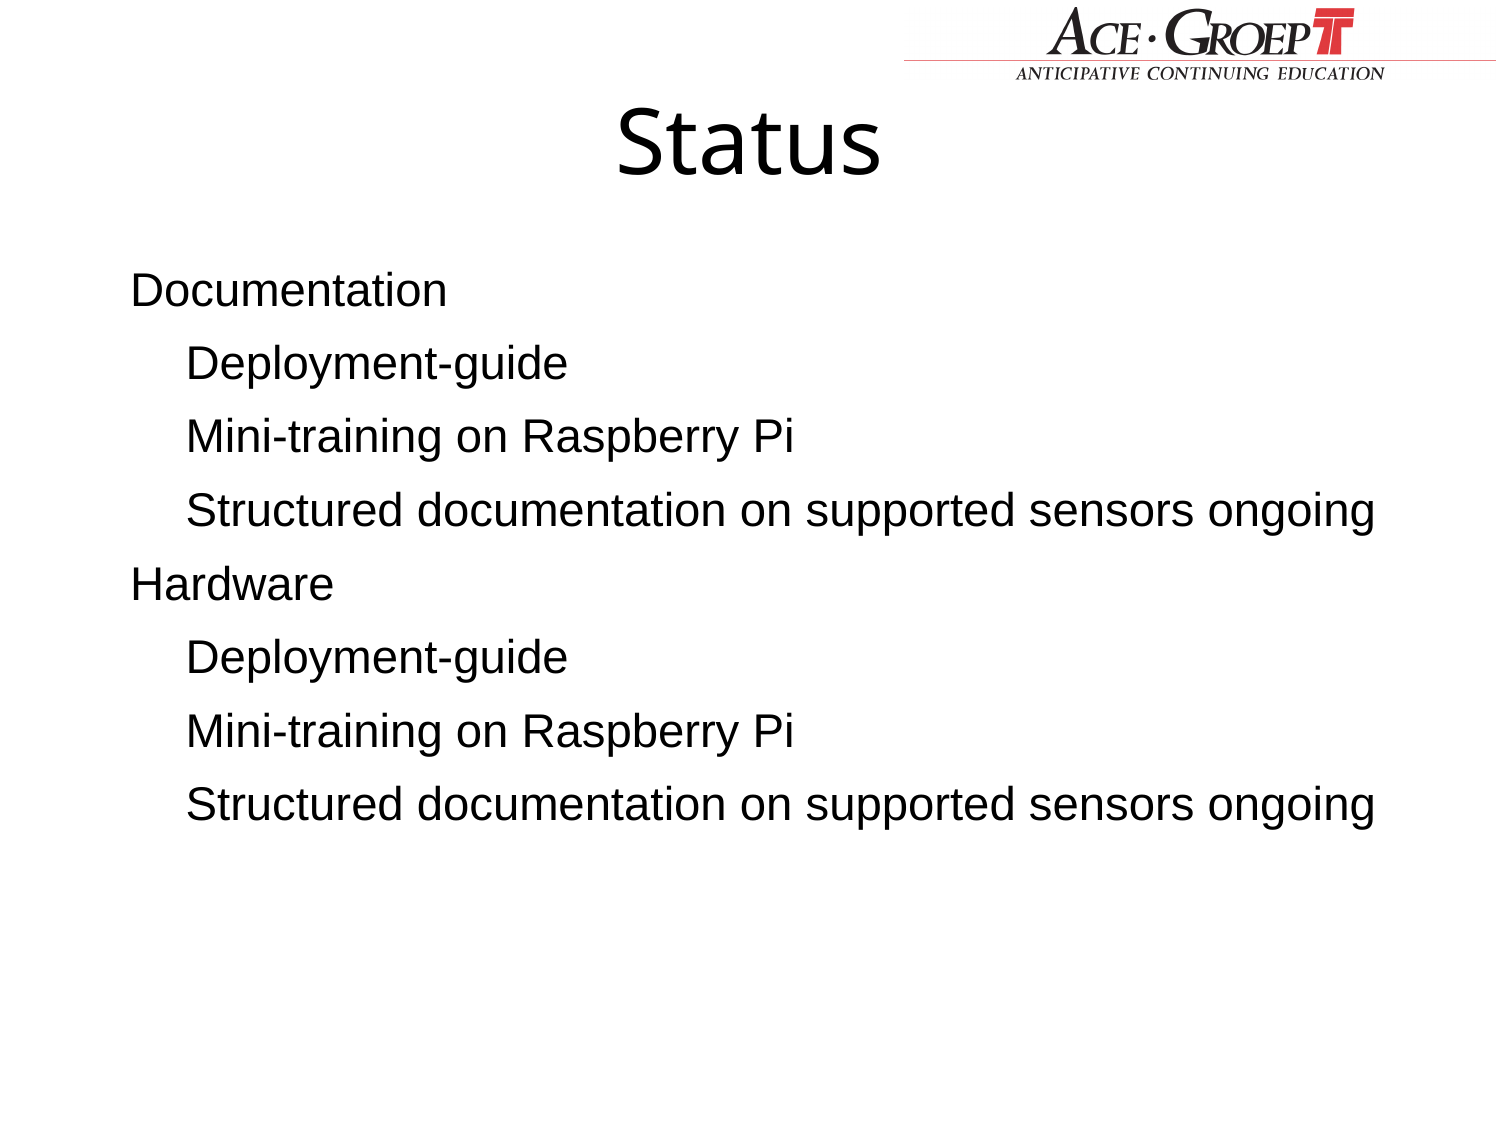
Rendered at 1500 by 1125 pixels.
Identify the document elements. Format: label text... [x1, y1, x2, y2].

list Documentation Deployment-guide Mini-training on Raspberry Pi Structured documentation on supported sensors ongoing Hardware Deployment-guide Mini-training on Raspberry Pi Structured documentation on supported sensors ongoing [75, 263, 1425, 916]
picture [904, 7, 1496, 80]
title Status [75, 44, 1425, 233]
